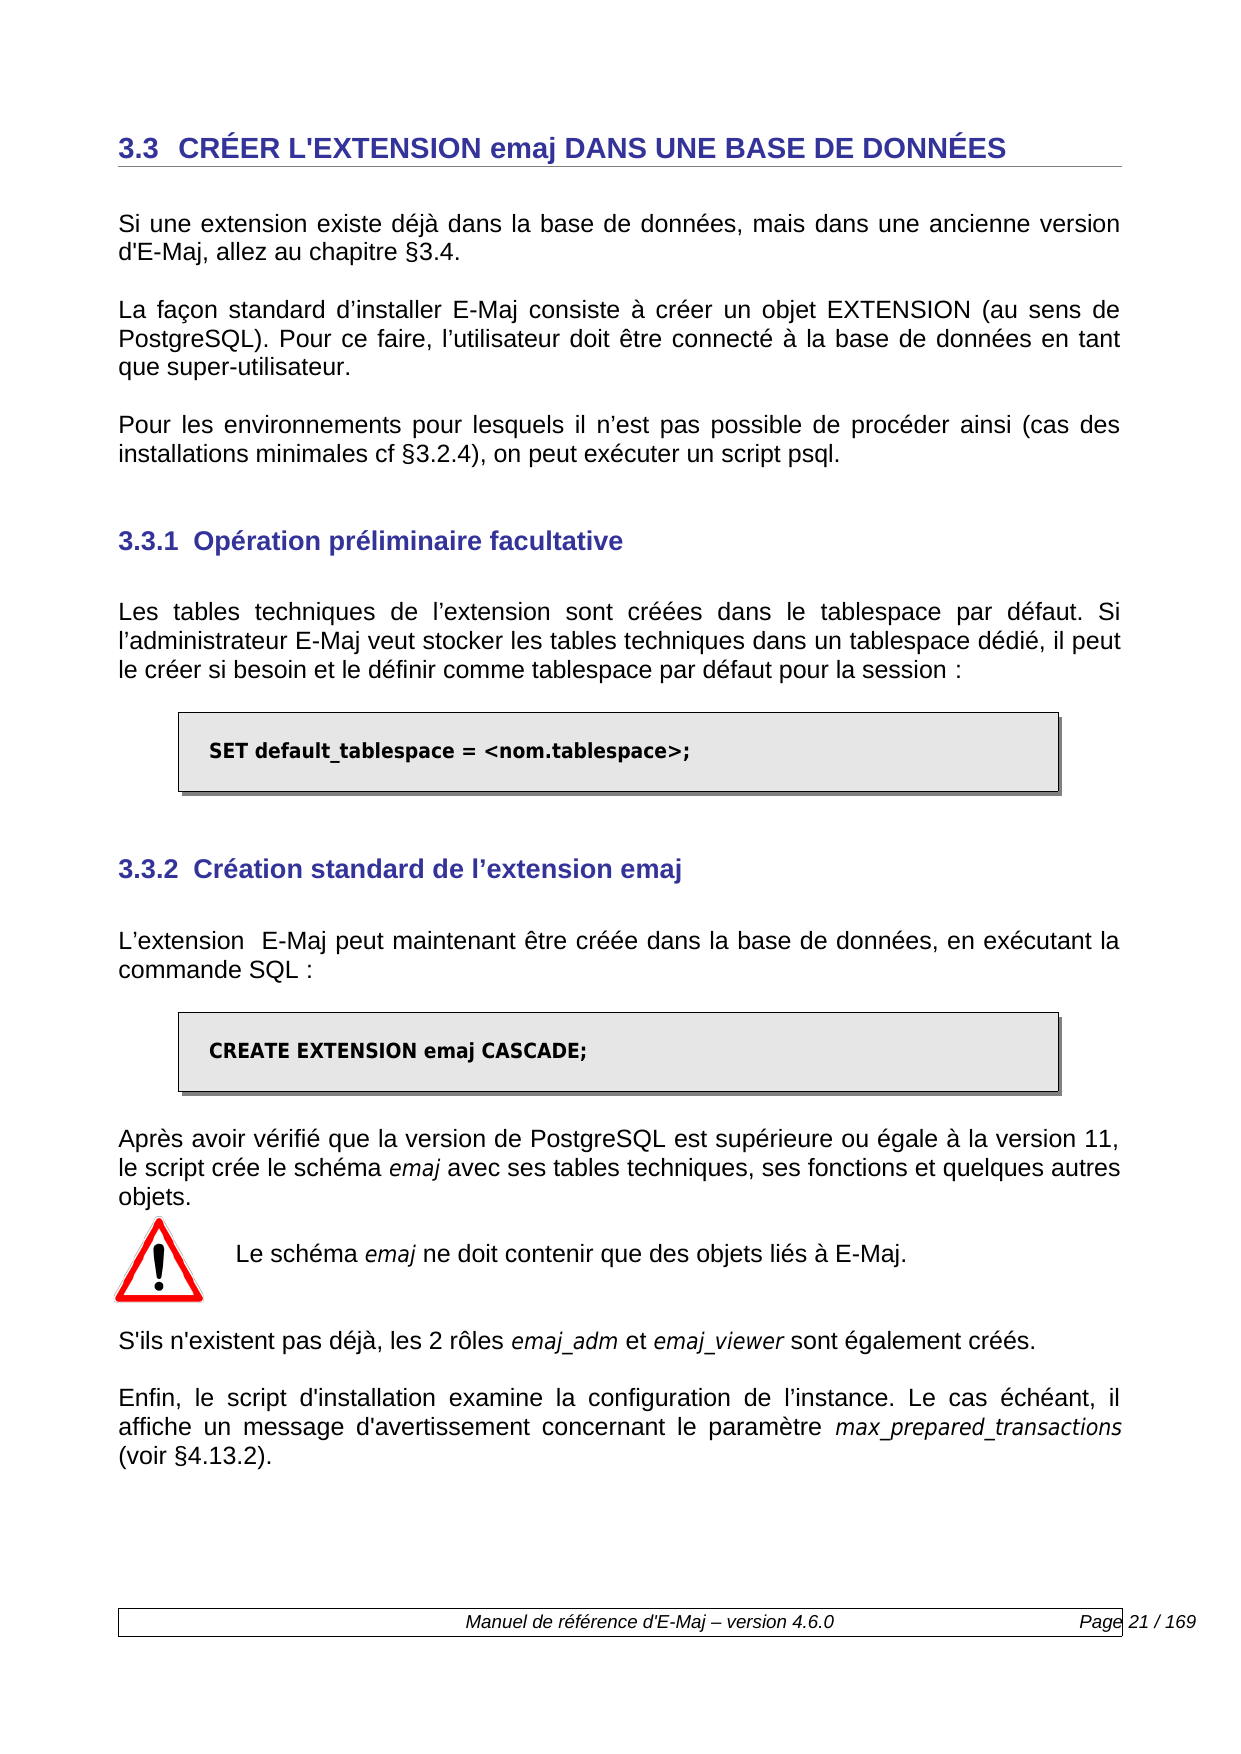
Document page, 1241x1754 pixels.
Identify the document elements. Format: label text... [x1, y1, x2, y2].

text Si une extension existe déjà dans la base de données, mais dans une ancienne version d'E-Maj, allez au chapitre §3.4. [118, 208, 1122, 266]
picture [113, 1216, 204, 1303]
subtitle Créer l'extension emaj dans une base de données [118, 131, 1122, 166]
text SET default_tablespace = <nom.tablespace>; [179, 737, 1058, 761]
text S'ils n'existent pas déjà, les 2 rôles emaj_adm et emaj_viewer sont également créés. [118, 1326, 1122, 1355]
text Pour les environnements pour lesquels il n’est pas possible de procéder ainsi (cas des installations minimales cf §3.2.4), on peut exécuter un script psql. [118, 410, 1122, 467]
text Le schéma emaj ne doit contenir que des objets liés à E-Maj. [235, 1239, 1122, 1268]
subtitle Opération préliminaire facultative [118, 525, 1122, 556]
text Les tables techniques de l’extension sont créées dans le tablespace par défaut. Si l’administrateur E-Maj veut stocker les tables techniques dans un tablespace dédié, il peut le créer si besoin et le définir comme tablespace par défaut pour la session : [118, 597, 1122, 683]
text L’extension E-Maj peut maintenant être créée dans la base de données, en exécutant la commande SQL : [118, 926, 1122, 983]
subtitle Création standard de l’extension emaj [118, 853, 1122, 884]
text Enfin, le script d'installation examine la configuration de l’instance. Le cas échéant, il affiche un message d'avertissement concernant le paramètre max_prepared_transactions (voir §4.13.2). [118, 1383, 1122, 1470]
text La façon standard d’installer E-Maj consiste à créer un objet EXTENSION (au sens de PostgreSQL). Pour ce faire, l’utilisateur doit être connecté à la base de données en tant que super-utilisateur. [118, 295, 1122, 381]
text Après avoir vérifié que la version de PostgreSQL est supérieure ou égale à la version 11, le script crée le schéma emaj avec ses tables techniques, ses fonctions et quelques autres objets. [118, 1124, 1122, 1211]
text CREATE EXTENSION emaj CASCADE; [179, 1036, 1058, 1061]
